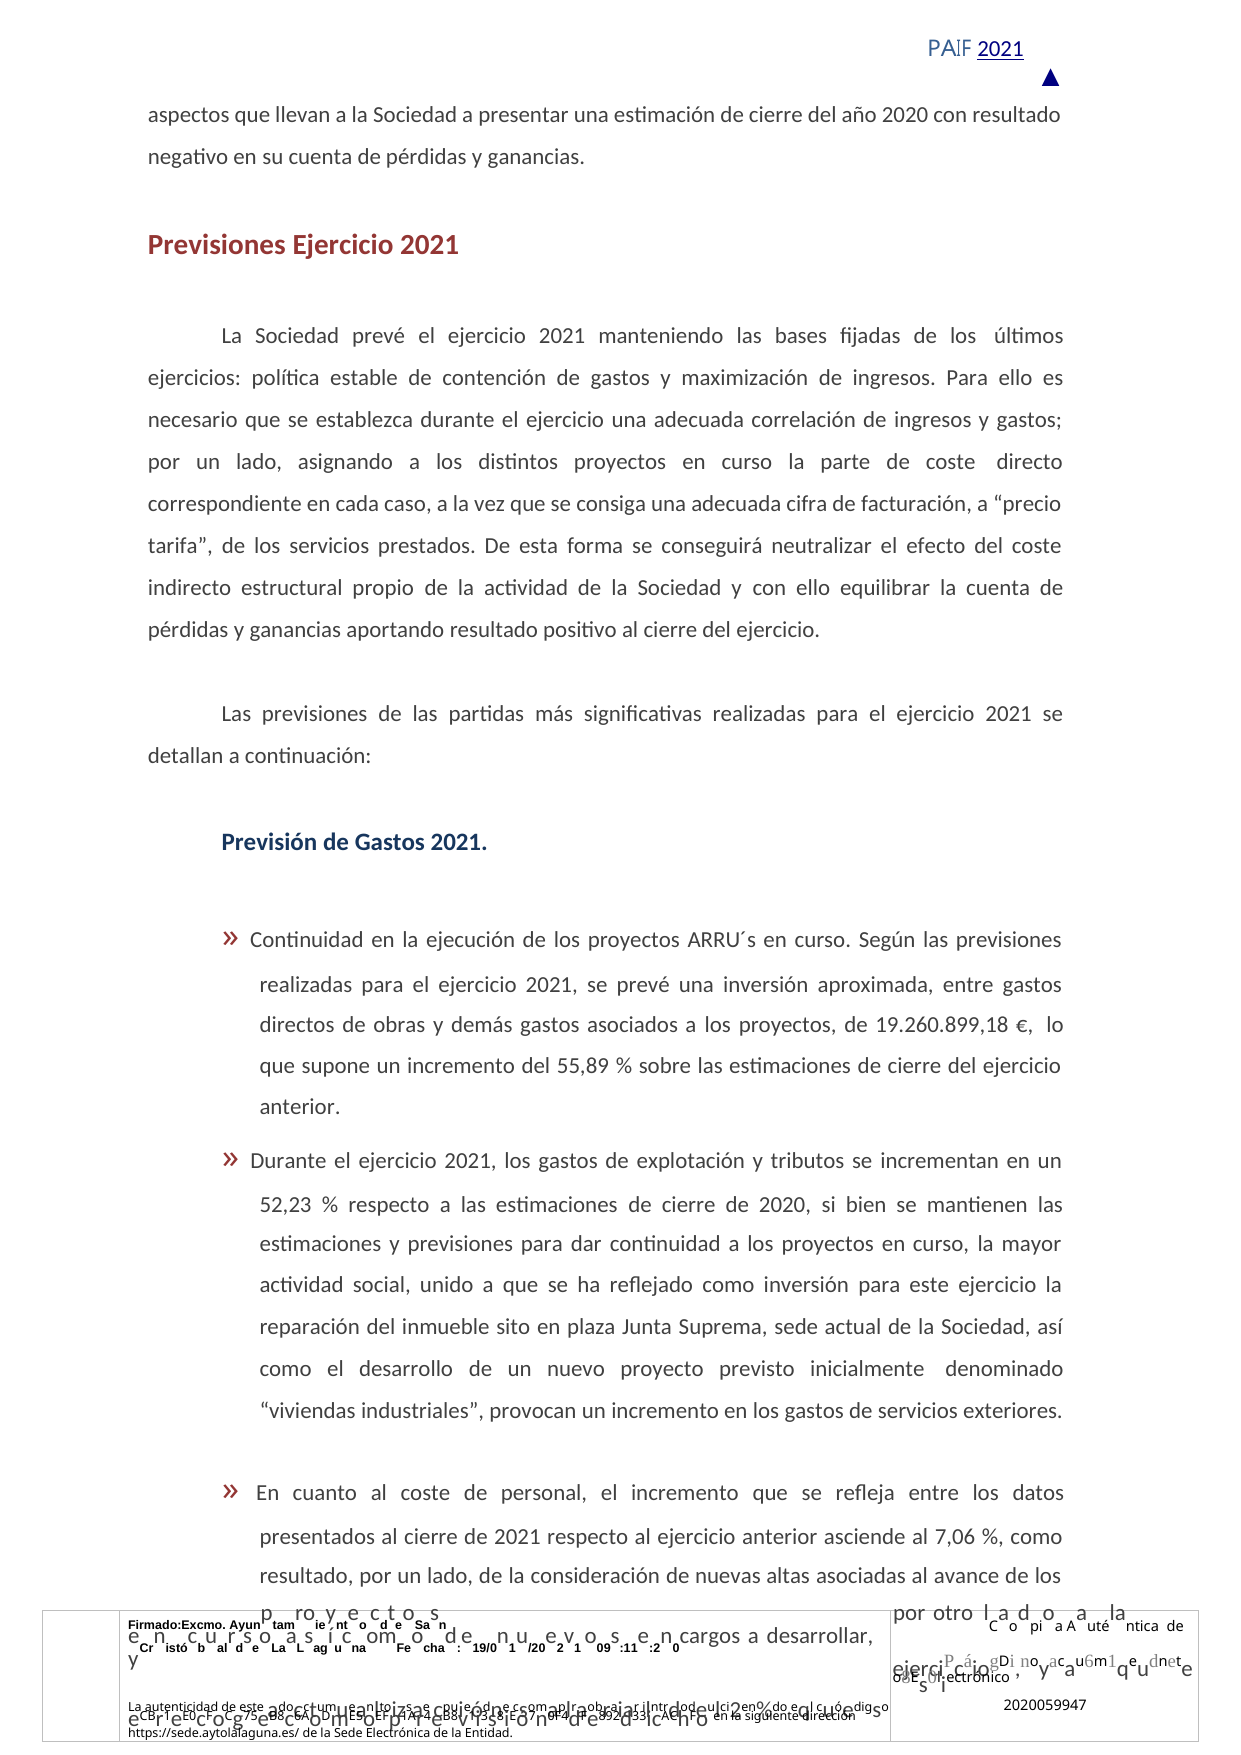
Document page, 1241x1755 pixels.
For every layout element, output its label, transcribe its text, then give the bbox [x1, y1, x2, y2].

text La Sociedad prevé el ejercicio 2021 manteniendo las bases fijadas de los últimos ejercicios: política estable de contención de gastos y maximización de ingresos. Para ello es necesario que se establezca durante el ejercicio una adecuada correlación de ingresos y gastos; por un lado, asignando a los distintos proyectos en curso la parte de coste directo correspondiente en cada caso, a la vez que se consiga una adecuada cifra de facturación, a “precio tarifa”, de los servicios prestados. De esta forma se conseguirá neutralizar el efecto del coste indirecto estructural propio de la actividad de la Sociedad y con ello equilibrar la cuenta de pérdidas y ganancias aportando resultado positivo al cierre del ejercicio. [148, 321, 1064, 643]
subtitle Previsiones Ejercicio 2021 [148, 226, 1241, 262]
table_header por otro lCaodpioa Aautélantica de ejerciPcáiogDi,noyacau6m1qeudneteo8Es0liectrónico 2020059947 [891, 1611, 1198, 1741]
text » En cuanto al coste de personal, el incremento que se refleja entre los datos presentados al cierre de 2021 respecto al ejercicio anterior asciende al 7,06 %, como resultado, por un lado, de la consideración de nuevas altas asociadas al avance de los [222, 1465, 1064, 1589]
table_header [43, 1611, 119, 1741]
text aspectos que llevan a la Sociedad a presentar una estimación de cierre del año 2020 con resultado negativo en su cuenta de pérdidas y ganancias. [148, 100, 1064, 170]
text Las previsiones de las partidas más significativas realizadas para el ejercicio 2021 se detallan a continuación: [148, 699, 1064, 769]
subtitle Previsión de Gastos 2021. [221, 826, 1241, 856]
text actividad social, unido a que se ha reflejado como inversión para este ejercicio la reparación del inmueble sito en plaza Junta Suprema, sede actual de la Sociedad, así como el desarrollo de un nuevo proyecto previsto inicialmente denominado “viviendas industriales”, provocan un incremento en los gastos de servicios exteriores. [259, 1270, 1064, 1424]
text » Durante el ejercicio 2021, los gastos de explotación y tributos se incrementan en un 52,23 % respecto a las estimaciones de cierre de 2020, si bien se mantienen las estimaciones y previsiones para dar continuidad a los proyectos en curso, la mayor [222, 1133, 1064, 1257]
table_header Firmado:Excmo. Ayunptamroieynteo cdteoSasn eCrnistócbualrdseoLaaLsagíucnaomFeochad:e19/0n1u/20e2v1 o09s:11e:2n0cargos a desarrollar, y La autenticidad de este adocctumueanltoizsae cpuieódne csomaplraobraiar ilntrdodeulci2en%do eql cuóedigso eCBr1eE0cFoCg75eB8c6AoDmE5oEFp1Ar4eB8v1i3s8iEó7n0F4dFe892d33icAChFo en la siguiente dirección https://sede.aytolalaguna.es/ de la Sede Electrónica de la Entidad. [120, 1611, 890, 1741]
text anterior. [259, 1092, 1241, 1120]
text » Continuidad en la ejecución de los proyectos ARRU´s en curso. Según las previsiones realizadas para el ejercicio 2021, se prevé una inversión aproximada, entre gastos directos de obras y demás gastos asociados a los proyectos, de 19.260.899,18 €, lo que supone un incremento del 55,89 % sobre las estimaciones de cierre del ejercicio [222, 912, 1064, 1079]
